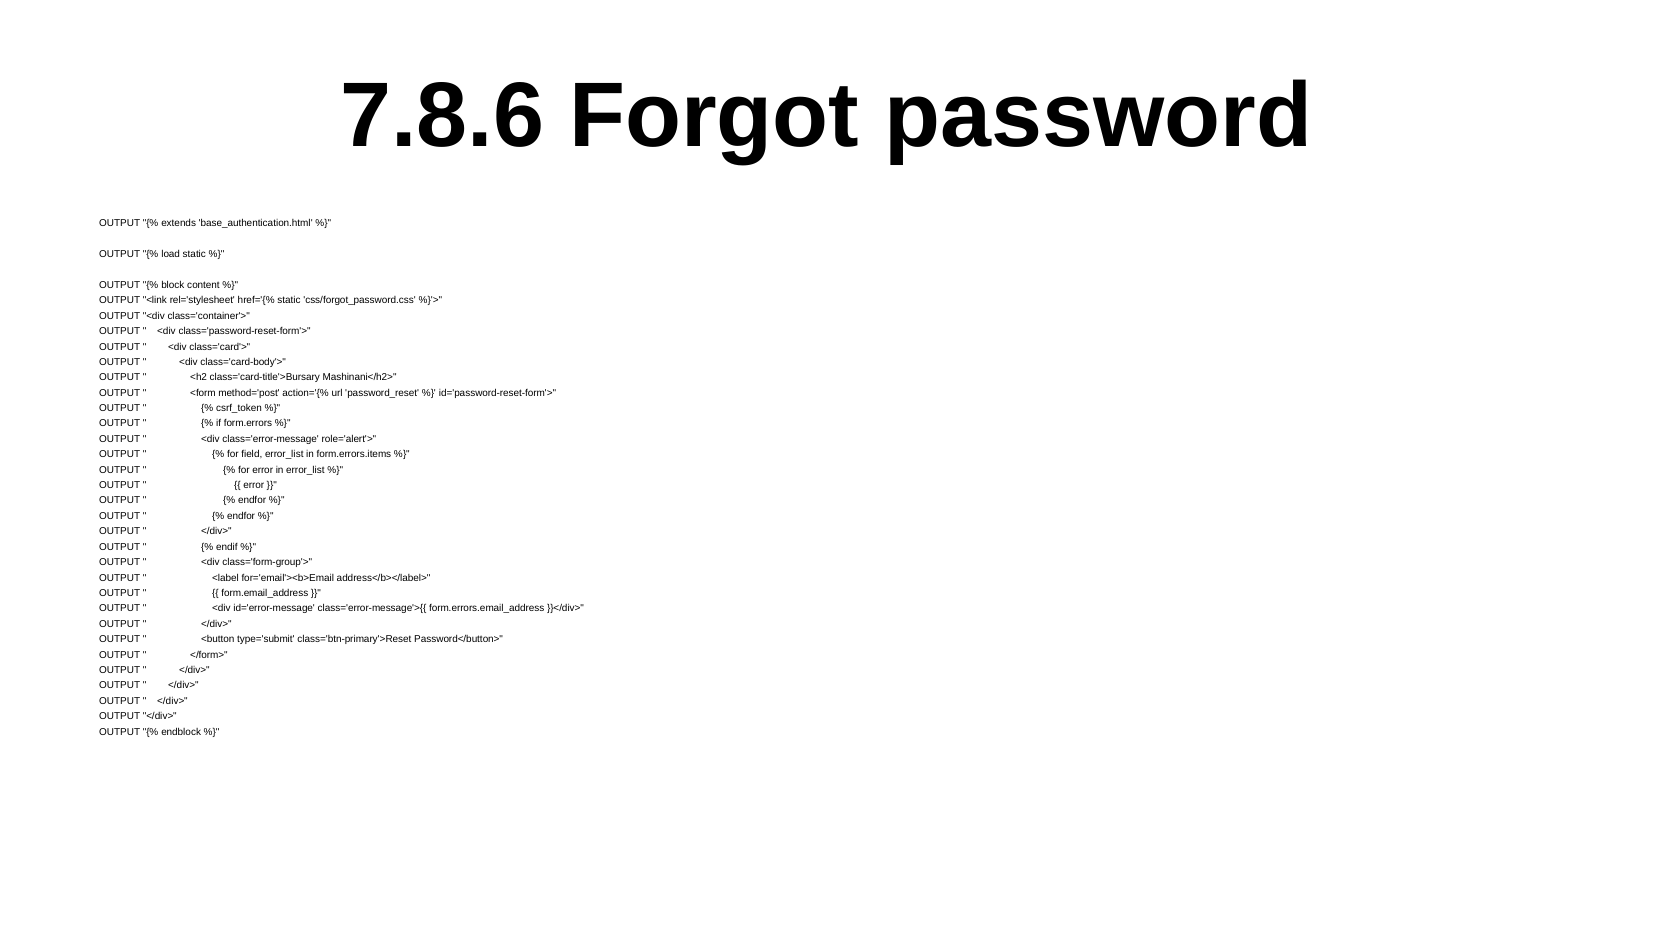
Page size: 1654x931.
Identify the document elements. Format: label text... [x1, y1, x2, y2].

list OUTPUT "{% extends 'base_authentication.html' %}" OUTPUT "{% load static %}" OUTPUT "{% block content %}" OUTPUT "<link rel='stylesheet' href='{% static 'css/forgot_password.css' %}'>" OUTPUT "<div class='container'>" OUTPUT " <div class='password-reset-form'>" OUTPUT " <div class='card'>" OUTPUT " <div class='card-body'>" OUTPUT " <h2 class='card-title'>Bursary Mashinani</h2>" OUTPUT " <form method='post' action='{% url 'password_reset' %}' id='password-reset-form'>" OUTPUT " {% csrf_token %}" OUTPUT " {% if form.errors %}" OUTPUT " <div class='error-message' role='alert'>" OUTPUT " {% for field, error_list in form.errors.items %}" OUTPUT " {% for error in error_list %}" OUTPUT " {{ error }}" OUTPUT " {% endfor %}" OUTPUT " {% endfor %}" OUTPUT " </div>" OUTPUT " {% endif %}" OUTPUT " <div class='form-group'>" OUTPUT " <label for='email'><b>Email address</b></label>" OUTPUT " {{ form.email_address }}" OUTPUT " <div id='error-message' class='error-message'>{{ form.errors.email_address }}</div>" OUTPUT " </div>" OUTPUT " <button type='submit' class='btn-primary'>Reset Password</button>" OUTPUT " </form>" OUTPUT " </div>" OUTPUT " </div>" OUTPUT " </div>" OUTPUT "</div>" OUTPUT "{% endblock %}" [88, 217, 1577, 758]
title 7.8.6 Forgot password [82, 12, 1571, 218]
